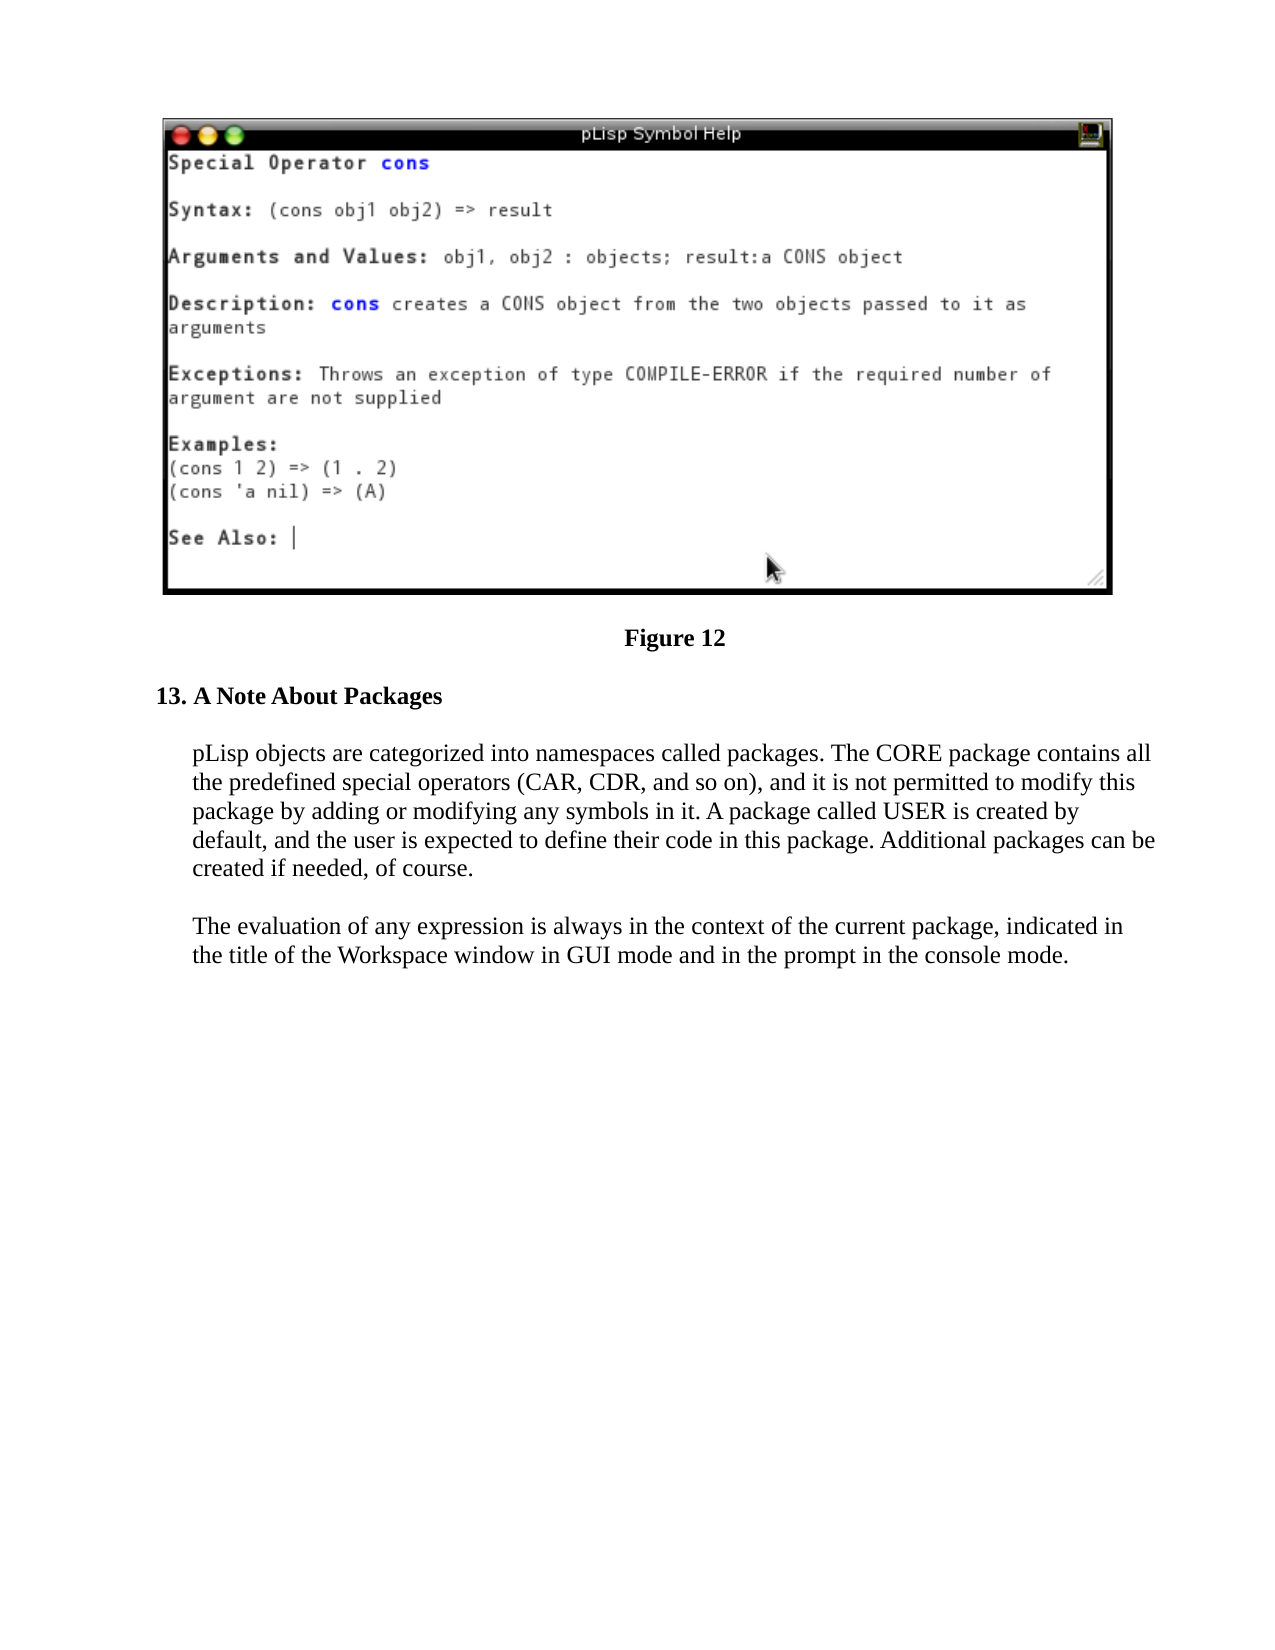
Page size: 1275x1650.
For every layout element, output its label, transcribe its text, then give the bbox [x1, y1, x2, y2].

list Figure 12 [156, 623, 1157, 652]
text The evaluation of any expression is always in the context of the current package, indicated in the title of the Workspace window in GUI mode and in the prompt in the console mode. [118, 911, 1157, 968]
picture [162, 118, 1113, 595]
list A Note About Packages [156, 681, 1157, 710]
text pLisp objects are categorized into namespaces called packages. The CORE package contains all the predefined special operators (CAR, CDR, and so on), and it is not permitted to modify this package by adding or modifying any symbols in it. A package called USER is created by default, and the user is expected to define their code in this package. Additional packages can be created if needed, of course. [118, 738, 1157, 882]
